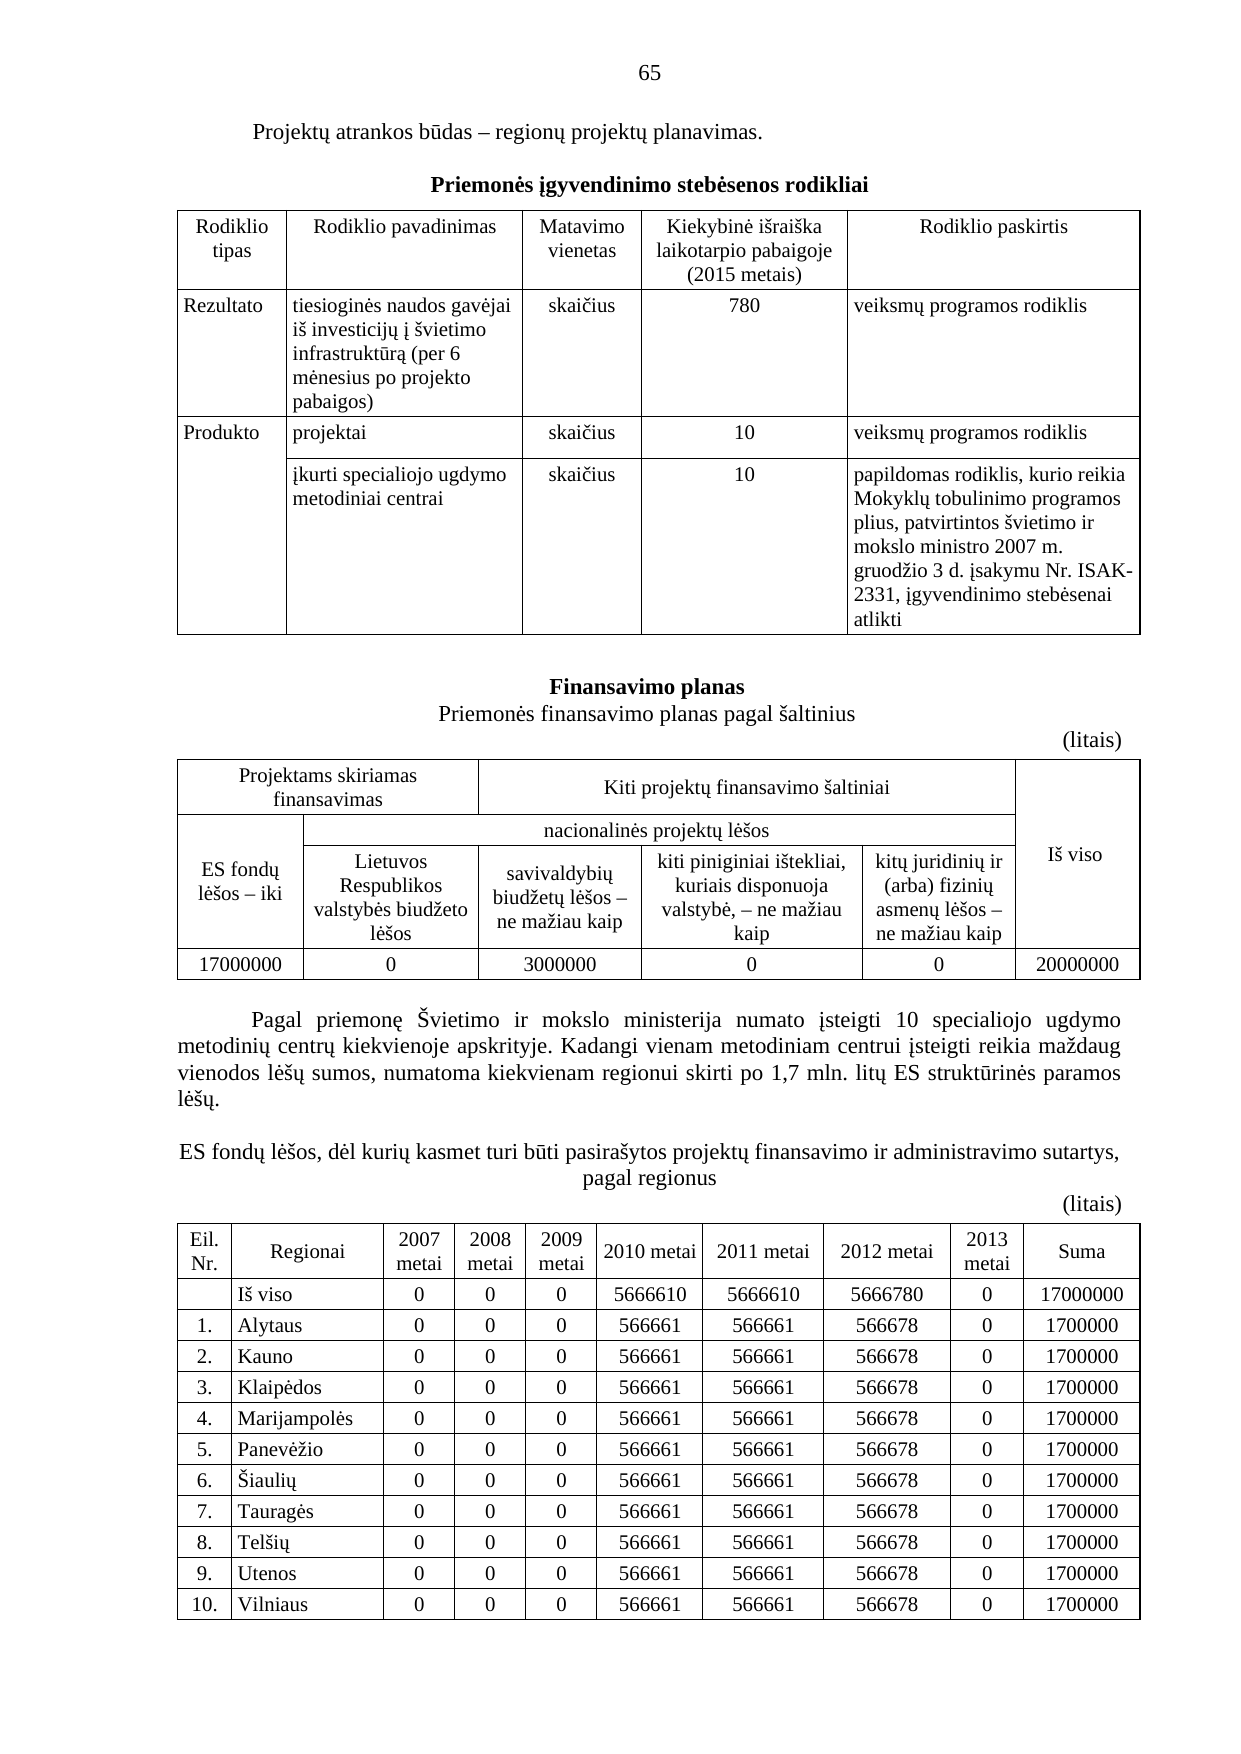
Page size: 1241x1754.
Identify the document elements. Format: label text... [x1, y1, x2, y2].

table_cell 3000000 [479, 949, 641, 979]
table_cell 1. [178, 1310, 231, 1340]
table_header 2011 metai [703, 1224, 823, 1278]
text Priemonės finansavimo planas pagal šaltinius [177, 700, 1122, 726]
table_cell Rezultato [178, 290, 286, 416]
table_cell skaičius [523, 290, 641, 416]
table_cell 10. [178, 1589, 231, 1618]
table_cell 566661 [703, 1465, 823, 1495]
text ES fondų lėšos, dėl kurių kasmet turi būti pasirašytos projektų finansavimo ir administravimo sutartys, pagal regionus [177, 1138, 1122, 1191]
table_cell 0 [951, 1527, 1023, 1557]
table_cell 0 [951, 1279, 1023, 1309]
table_cell 0 [384, 1279, 454, 1309]
table_cell 566678 [824, 1372, 950, 1402]
table_cell 0 [863, 949, 1015, 979]
table_cell 566661 [703, 1341, 823, 1371]
table_cell 566661 [703, 1527, 823, 1557]
table_cell 0 [526, 1310, 596, 1340]
table_header 2012 metai [824, 1224, 950, 1278]
table_header 2008 metai [455, 1224, 525, 1278]
table_cell 566661 [597, 1465, 702, 1495]
table_cell 0 [526, 1465, 596, 1495]
table_cell 6. [178, 1465, 231, 1495]
table_header Kiti projektų finansavimo šaltiniai [479, 760, 1015, 814]
table_cell 1700000 [1024, 1527, 1139, 1557]
table_cell veiksmų programos rodiklis [848, 290, 1139, 416]
table_cell nacionalinės projektų lėšos [304, 815, 1015, 844]
table_cell 566661 [703, 1434, 823, 1464]
table_cell 0 [455, 1279, 525, 1309]
table_cell 0 [526, 1341, 596, 1371]
table_cell 0 [951, 1341, 1023, 1371]
table_cell 566678 [824, 1527, 950, 1557]
table_cell 566678 [824, 1403, 950, 1433]
table_cell 0 [951, 1589, 1023, 1618]
table_header 2010 metai [597, 1224, 702, 1278]
table_cell Alytaus [232, 1310, 383, 1340]
table_cell 2. [178, 1341, 231, 1371]
table_header Projektams skiriamas finansavimas [178, 760, 478, 814]
table_cell 5666780 [824, 1279, 950, 1309]
table_cell 0 [384, 1310, 454, 1340]
table_cell 3. [178, 1372, 231, 1402]
table_cell 566661 [597, 1403, 702, 1433]
table_cell 17000000 [1024, 1279, 1139, 1309]
table_cell 0 [526, 1496, 596, 1526]
table_cell 566661 [597, 1558, 702, 1587]
table_cell 0 [642, 949, 862, 979]
table_cell 566661 [703, 1496, 823, 1526]
table_cell 0 [384, 1558, 454, 1587]
table_cell Telšių [232, 1527, 383, 1557]
table_cell 0 [455, 1310, 525, 1340]
table_cell 0 [951, 1434, 1023, 1464]
table_cell 566661 [703, 1372, 823, 1402]
table_cell kitų juridinių ir (arba) fizinių asmenų lėšos – ne mažiau kaip [863, 846, 1015, 948]
table_cell 566678 [824, 1465, 950, 1495]
table_cell 0 [951, 1465, 1023, 1495]
table_cell 0 [526, 1527, 596, 1557]
text (litais) [177, 726, 1122, 752]
table_cell 566661 [597, 1527, 702, 1557]
table_cell 0 [455, 1496, 525, 1526]
table_cell 1700000 [1024, 1403, 1139, 1433]
table_cell 0 [951, 1496, 1023, 1526]
table_cell 0 [455, 1372, 525, 1402]
table_cell Kauno [232, 1341, 383, 1371]
table_cell 0 [384, 1341, 454, 1371]
table_cell 10 [642, 459, 847, 633]
table_cell 566678 [824, 1558, 950, 1587]
table_cell 0 [951, 1372, 1023, 1402]
table_cell 566661 [703, 1558, 823, 1587]
table_cell 0 [526, 1403, 596, 1433]
table_cell 1700000 [1024, 1558, 1139, 1587]
table_header Rodiklio pavadinimas [287, 211, 522, 289]
table_cell 5666610 [597, 1279, 702, 1309]
table_cell 0 [304, 949, 478, 979]
table_cell kiti piniginiai ištekliai, kuriais disponuoja valstybė, – ne mažiau kaip [642, 846, 862, 948]
table_cell 0 [526, 1279, 596, 1309]
table_cell papildomas rodiklis, kurio reikia Mokyklų tobulinimo programos plius, patvirtintos švietimo ir mokslo ministro 2007 m. gruodžio 3 d. įsakymu Nr. ISAK-2331, įgyvendinimo stebėsenai atlikti [848, 459, 1139, 633]
table_cell 566678 [824, 1341, 950, 1371]
table_cell 566661 [703, 1310, 823, 1340]
table_cell [178, 1279, 231, 1309]
table_header Iš viso [1016, 760, 1139, 948]
table_header Eil. Nr. [178, 1224, 231, 1278]
table_cell skaičius [523, 417, 641, 458]
table_cell savivaldybių biudžetų lėšos – ne mažiau kaip [479, 846, 641, 948]
table_cell 0 [526, 1372, 596, 1402]
table_cell 780 [642, 290, 847, 416]
table_cell 0 [951, 1558, 1023, 1587]
table_cell 0 [455, 1527, 525, 1557]
table_cell Vilniaus [232, 1589, 383, 1618]
table_cell 1700000 [1024, 1310, 1139, 1340]
table_cell 0 [526, 1434, 596, 1464]
table_cell 1700000 [1024, 1434, 1139, 1464]
text Priemonės įgyvendinimo stebėsenos rodikliai [177, 171, 1122, 197]
table_cell Klaipėdos [232, 1372, 383, 1402]
table_cell Produkto [178, 417, 286, 633]
table_cell Utenos [232, 1558, 383, 1587]
table_cell 1700000 [1024, 1465, 1139, 1495]
table_header 2007 metai [384, 1224, 454, 1278]
table_cell 1700000 [1024, 1496, 1139, 1526]
table_cell 0 [526, 1589, 596, 1618]
table_cell 10 [642, 417, 847, 458]
table_cell 0 [455, 1434, 525, 1464]
table_cell Šiaulių [232, 1465, 383, 1495]
table_cell 1700000 [1024, 1372, 1139, 1402]
text Finansavimo planas [177, 673, 1122, 700]
table_cell 566661 [597, 1341, 702, 1371]
table_cell 566661 [703, 1589, 823, 1618]
text Pagal priemonę Švietimo ir mokslo ministerija numato įsteigti 10 specialiojo ugdymo metodinių centrų kiekvienoje apskrityje. Kadangi vienam metodiniam centrui įsteigti reikia maždaug vienodos lėšų sumos, numatoma kiekvienam regionui skirti po 1,7 mln. litų ES struktūrinės paramos lėšų. [177, 1006, 1122, 1111]
table_cell skaičius [523, 459, 641, 633]
table_cell 566661 [597, 1372, 702, 1402]
table_cell veiksmų programos rodiklis [848, 417, 1139, 458]
table_cell 0 [951, 1403, 1023, 1433]
table_cell 566678 [824, 1310, 950, 1340]
table_cell įkurti specialiojo ugdymo metodiniai centrai [287, 459, 522, 633]
table_header Kiekybinė išraiška laikotarpio pabaigoje (2015 metais) [642, 211, 847, 289]
table_cell 0 [384, 1589, 454, 1618]
table_cell 20000000 [1016, 949, 1139, 979]
table_cell 1700000 [1024, 1341, 1139, 1371]
table_cell 566678 [824, 1589, 950, 1618]
table_cell 0 [384, 1496, 454, 1526]
table_cell Marijampolės [232, 1403, 383, 1433]
table_cell 7. [178, 1496, 231, 1526]
table_cell 17000000 [178, 949, 303, 979]
table_cell 0 [455, 1465, 525, 1495]
table_cell 0 [384, 1465, 454, 1495]
table_cell Lietuvos Respublikos valstybės biudžeto lėšos [304, 846, 478, 948]
table_header Rodiklio tipas [178, 211, 286, 289]
table_cell Iš viso [232, 1279, 383, 1309]
table_header 2009 metai [526, 1224, 596, 1278]
table_cell 0 [384, 1434, 454, 1464]
table_cell 0 [455, 1403, 525, 1433]
table_cell 5. [178, 1434, 231, 1464]
table_header Rodiklio paskirtis [848, 211, 1139, 289]
table_cell ES fondų lėšos – iki [178, 815, 303, 948]
table_cell 9. [178, 1558, 231, 1587]
table_cell Panevėžio [232, 1434, 383, 1464]
table_header Regionai [232, 1224, 383, 1278]
table_header Matavimo vienetas [523, 211, 641, 289]
table_cell 566661 [597, 1589, 702, 1618]
table_cell 0 [455, 1589, 525, 1618]
table_cell 566661 [597, 1434, 702, 1464]
table_cell 5666610 [703, 1279, 823, 1309]
table_header Suma [1024, 1224, 1139, 1278]
table_cell 566661 [597, 1496, 702, 1526]
table_cell Tauragės [232, 1496, 383, 1526]
table_cell 0 [455, 1558, 525, 1587]
table_cell projektai [287, 417, 522, 458]
table_cell 0 [455, 1341, 525, 1371]
table_cell 8. [178, 1527, 231, 1557]
table_cell 566678 [824, 1434, 950, 1464]
table_cell 0 [384, 1372, 454, 1402]
table_header 2013 metai [951, 1224, 1023, 1278]
text Projektų atrankos būdas – regionų projektų planavimas. [215, 118, 1122, 144]
table_cell 566661 [597, 1310, 702, 1340]
table_cell 0 [951, 1310, 1023, 1340]
table_cell 1700000 [1024, 1589, 1139, 1618]
text (litais) [177, 1191, 1122, 1217]
table_cell 0 [384, 1403, 454, 1433]
table_cell 566661 [703, 1403, 823, 1433]
table_cell 0 [384, 1527, 454, 1557]
table_cell 4. [178, 1403, 231, 1433]
table_cell tiesioginės naudos gavėjai iš investicijų į švietimo infrastruktūrą (per 6 mėnesius po projekto pabaigos) [287, 290, 522, 416]
table_cell 566678 [824, 1496, 950, 1526]
table_cell 0 [526, 1558, 596, 1587]
